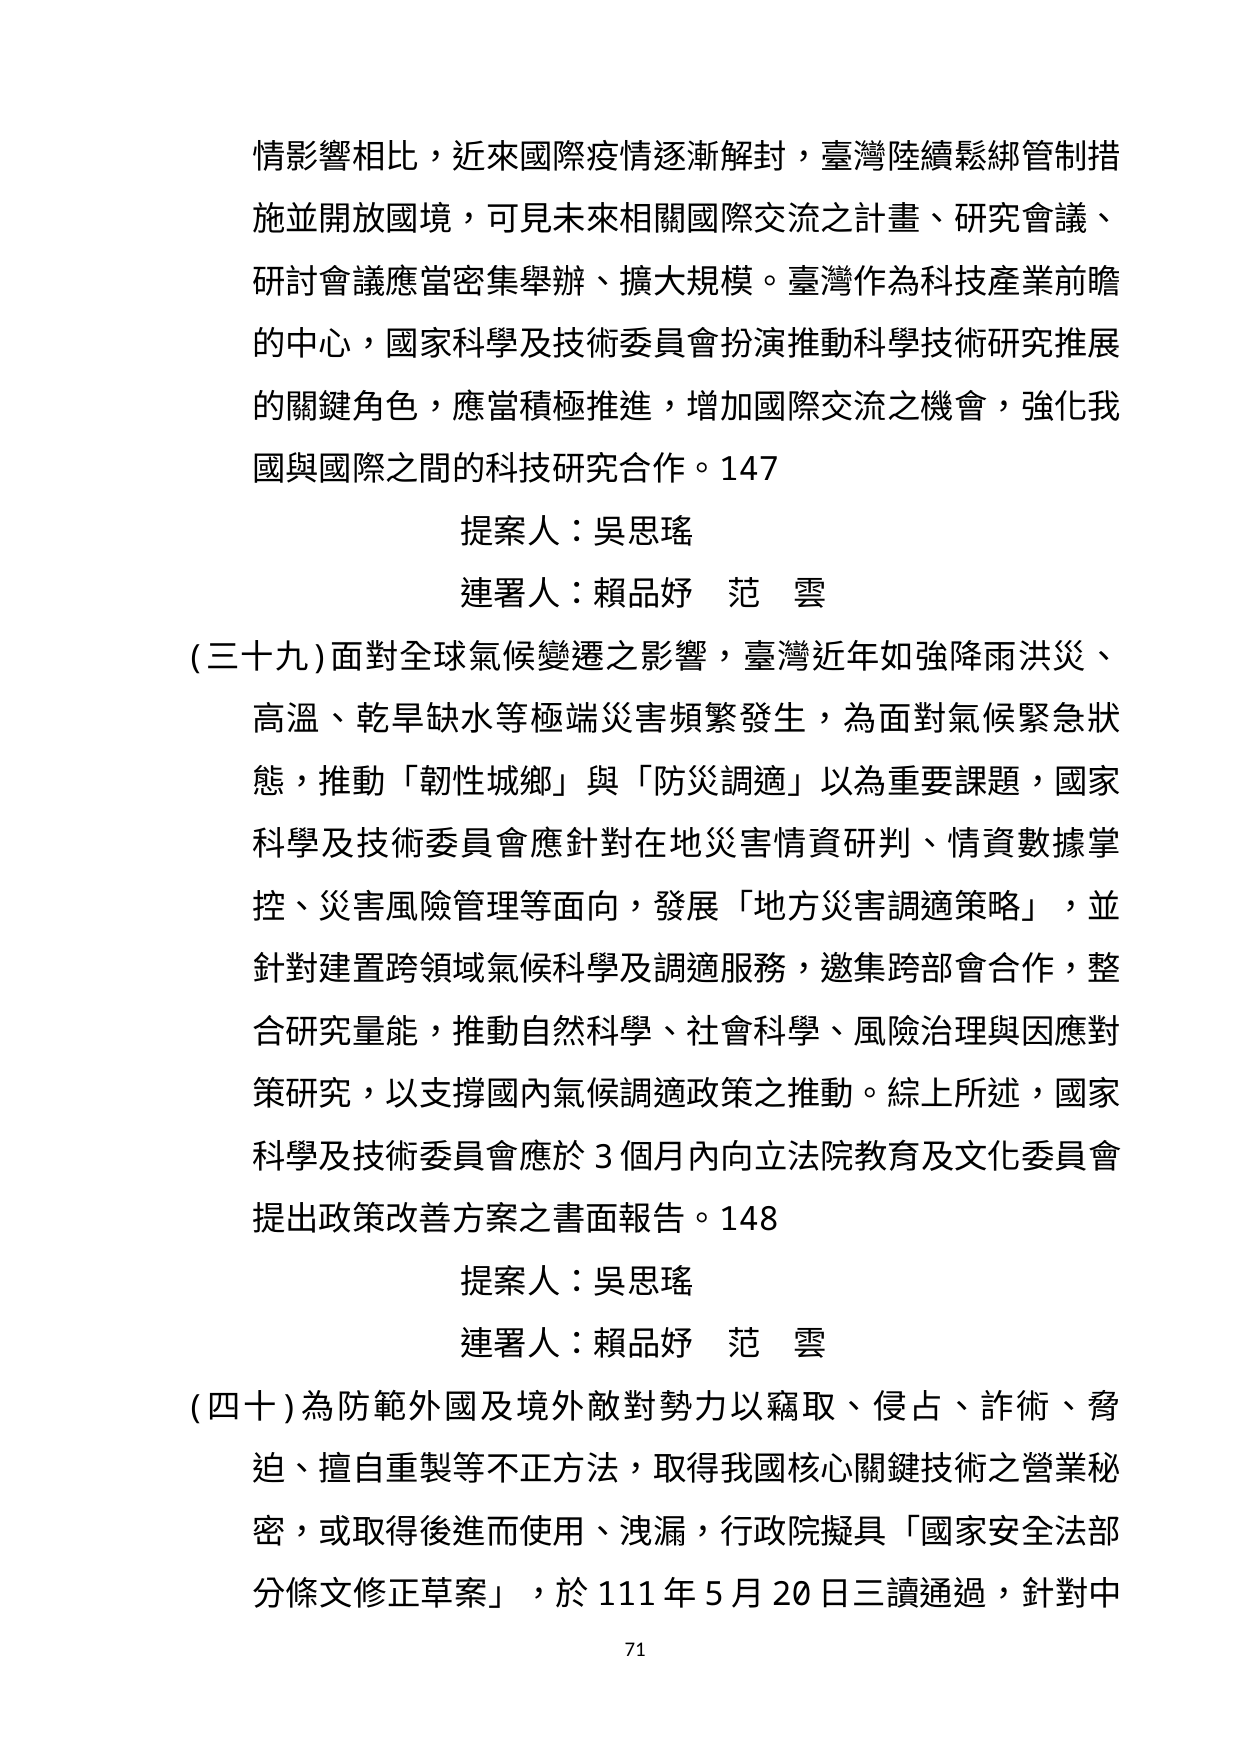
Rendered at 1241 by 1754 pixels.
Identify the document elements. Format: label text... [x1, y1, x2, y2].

text (三十九)面對全球氣候變遷之影響，臺灣近年如強降雨洪災、高溫、乾旱缺水等極端災害頻繁發生，為面對氣候緊急狀態，推動「韌性城鄉」與「防災調適」以為重要課題，國家科學及技術委員會應針對在地災害情資研判、情資數據掌控、災害風險管理等面向，發展「地方災害調適策略」，並針對建置跨領域氣候科學及調適服務，邀集跨部會合作，整合研究量能，推動自然科學、社會科學、風險治理與因應對策研究，以支撐國內氣候調適政策之推動。綜上所述，國家科學及技術委員會應於3個月內向立法院教育及文化委員會提出政策改善方案之書面報告。148 [185, 612, 1122, 1237]
text 提案人：吳思瑤 [460, 487, 1122, 550]
text 情影響相比，近來國際疫情逐漸解封，臺灣陸續鬆綁管制措施並開放國境，可見未來相關國際交流之計畫、研究會議、研討會議應當密集舉辦、擴大規模。臺灣作為科技產業前瞻的中心，國家科學及技術委員會扮演推動科學技術研究推展的關鍵角色，應當積極推進，增加國際交流之機會，強化我國與國際之間的科技研究合作。147 [185, 112, 1122, 487]
text 連署人：賴品妤 范 雲 [460, 550, 1122, 612]
text 提案人：吳思瑤 [460, 1237, 1122, 1300]
text 連署人：賴品妤 范 雲 [460, 1300, 1122, 1362]
text (四十)為防範外國及境外敵對勢力以竊取、侵占、詐術、脅迫、擅自重製等不正方法，取得我國核心關鍵技術之營業秘密，或取得後進而使用、洩漏，行政院擬具「國家安全法部分條文修正草案」，於111年5月20日三讀通過，針對中 [185, 1362, 1122, 1612]
